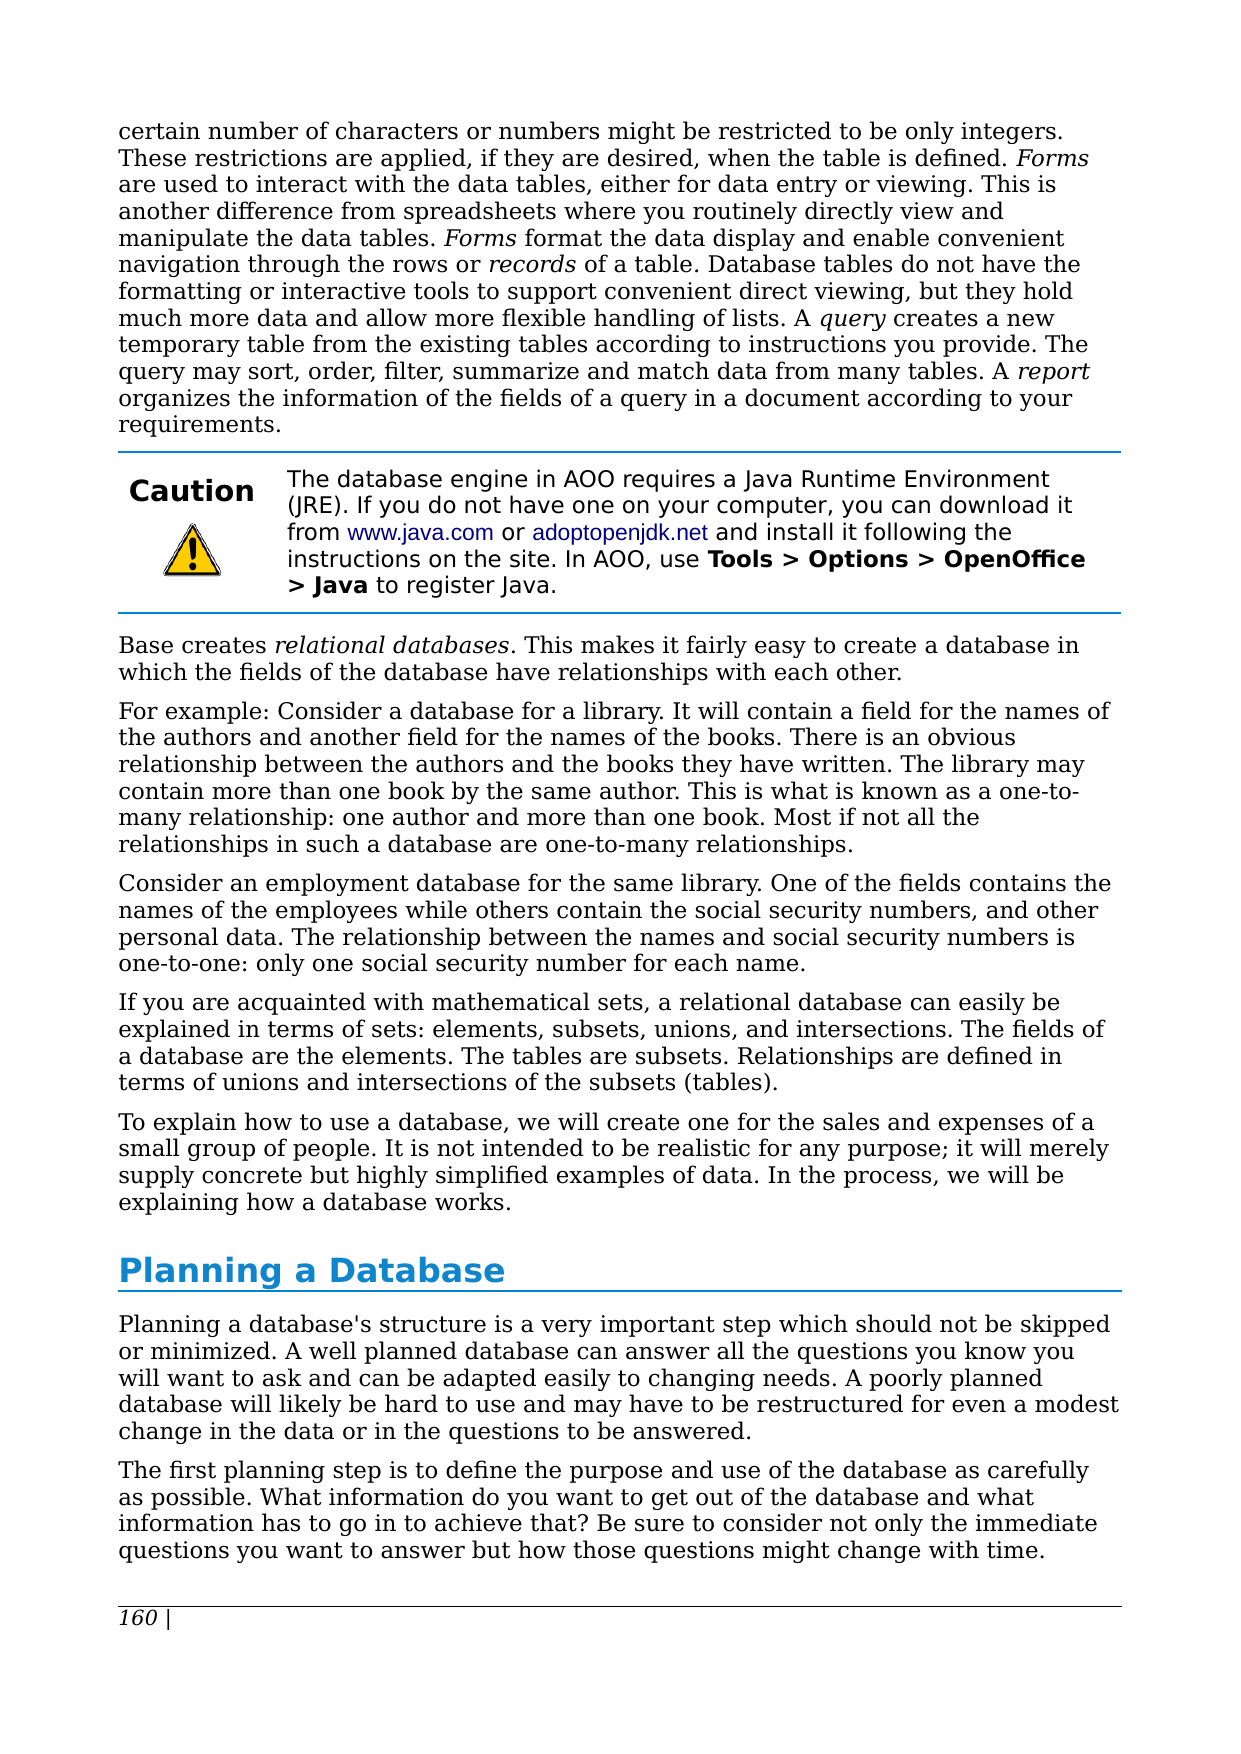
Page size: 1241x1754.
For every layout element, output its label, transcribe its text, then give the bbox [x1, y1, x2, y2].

text Base creates relational databases. This makes it fairly easy to create a database in which the fields of the database have relationships with each other. [118, 632, 1122, 685]
text certain number of characters or numbers might be restricted to be only integers. These restrictions are applied, if they are desired, when the table is defined. Forms are used to interact with the data tables, either for data entry or viewing. This is another difference from spreadsheets where you routinely directly view and manipulate the data tables. Forms format the data display and enable convenient navigation through the rows or records of a table. Database tables do not have the formatting or interactive tools to support convenient direct viewing, but they hold much more data and allow more flexible handling of lists. A query creates a new temporary table from the existing tables according to instructions you provide. The query may sort, order, filter, summarize and match data from many tables. A report organizes the information of the fields of a query in a document according to your requirements. [118, 118, 1122, 438]
text The first planning step is to define the purpose and use of the database as carefully as possible. What information do you want to get out of the database and what information has to go in to achieve that? Be sure to consider not only the immediate questions you want to answer but how those questions might change with time. [118, 1457, 1122, 1564]
text Consider an employment database for the same library. One of the fields contains the names of the employees while others contain the social security numbers, and other personal data. The relationship between the names and social security numbers is one-to-one: only one social security number for each name. [118, 870, 1122, 977]
table_header The database engine in AOO requires a Java Runtime Environment (JRE). If you do not have one on your computer, you can download it from www.java.com or adoptopenjdk.net and install it following the instructions on the site. In AOO, use Tools > Options > OpenOffice > Java to register Java. [266, 453, 1121, 612]
text If you are acquainted with mathematical sets, a relational database can easily be explained in terms of sets: elements, subsets, unions, and intersections. The fields of a database are the elements. The tables are subsets. Relationships are defined in terms of unions and intersections of the subsets (tables). [118, 989, 1122, 1096]
text To explain how to use a database, we will create one for the sales and expenses of a small group of people. It is not intended to be realistic for any purpose; it will merely supply concrete but highly simplified examples of data. In the process, we will be explaining how a database works. [118, 1109, 1122, 1215]
text For example: Consider a database for a library. It will contain a field for the names of the authors and another field for the names of the books. There is an obvious relationship between the authors and the books they have written. The library may contain more than one book by the same author. This is what is known as a one-to-many relationship: one author and more than one book. Most if not all the relationships in such a database are one-to-many relationships. [118, 698, 1122, 858]
text Planning a database's structure is a very important step which should not be skipped or minimized. A well planned database can answer all the questions you know you will want to ask and can be adapted easily to changing needs. A poorly planned database will likely be hard to use and may have to be restructured for even a modest change in the data or in the questions to be answered. [118, 1311, 1122, 1445]
picture [159, 519, 224, 580]
table_header Caution [118, 453, 266, 612]
subtitle Planning a Database [118, 1252, 1122, 1290]
